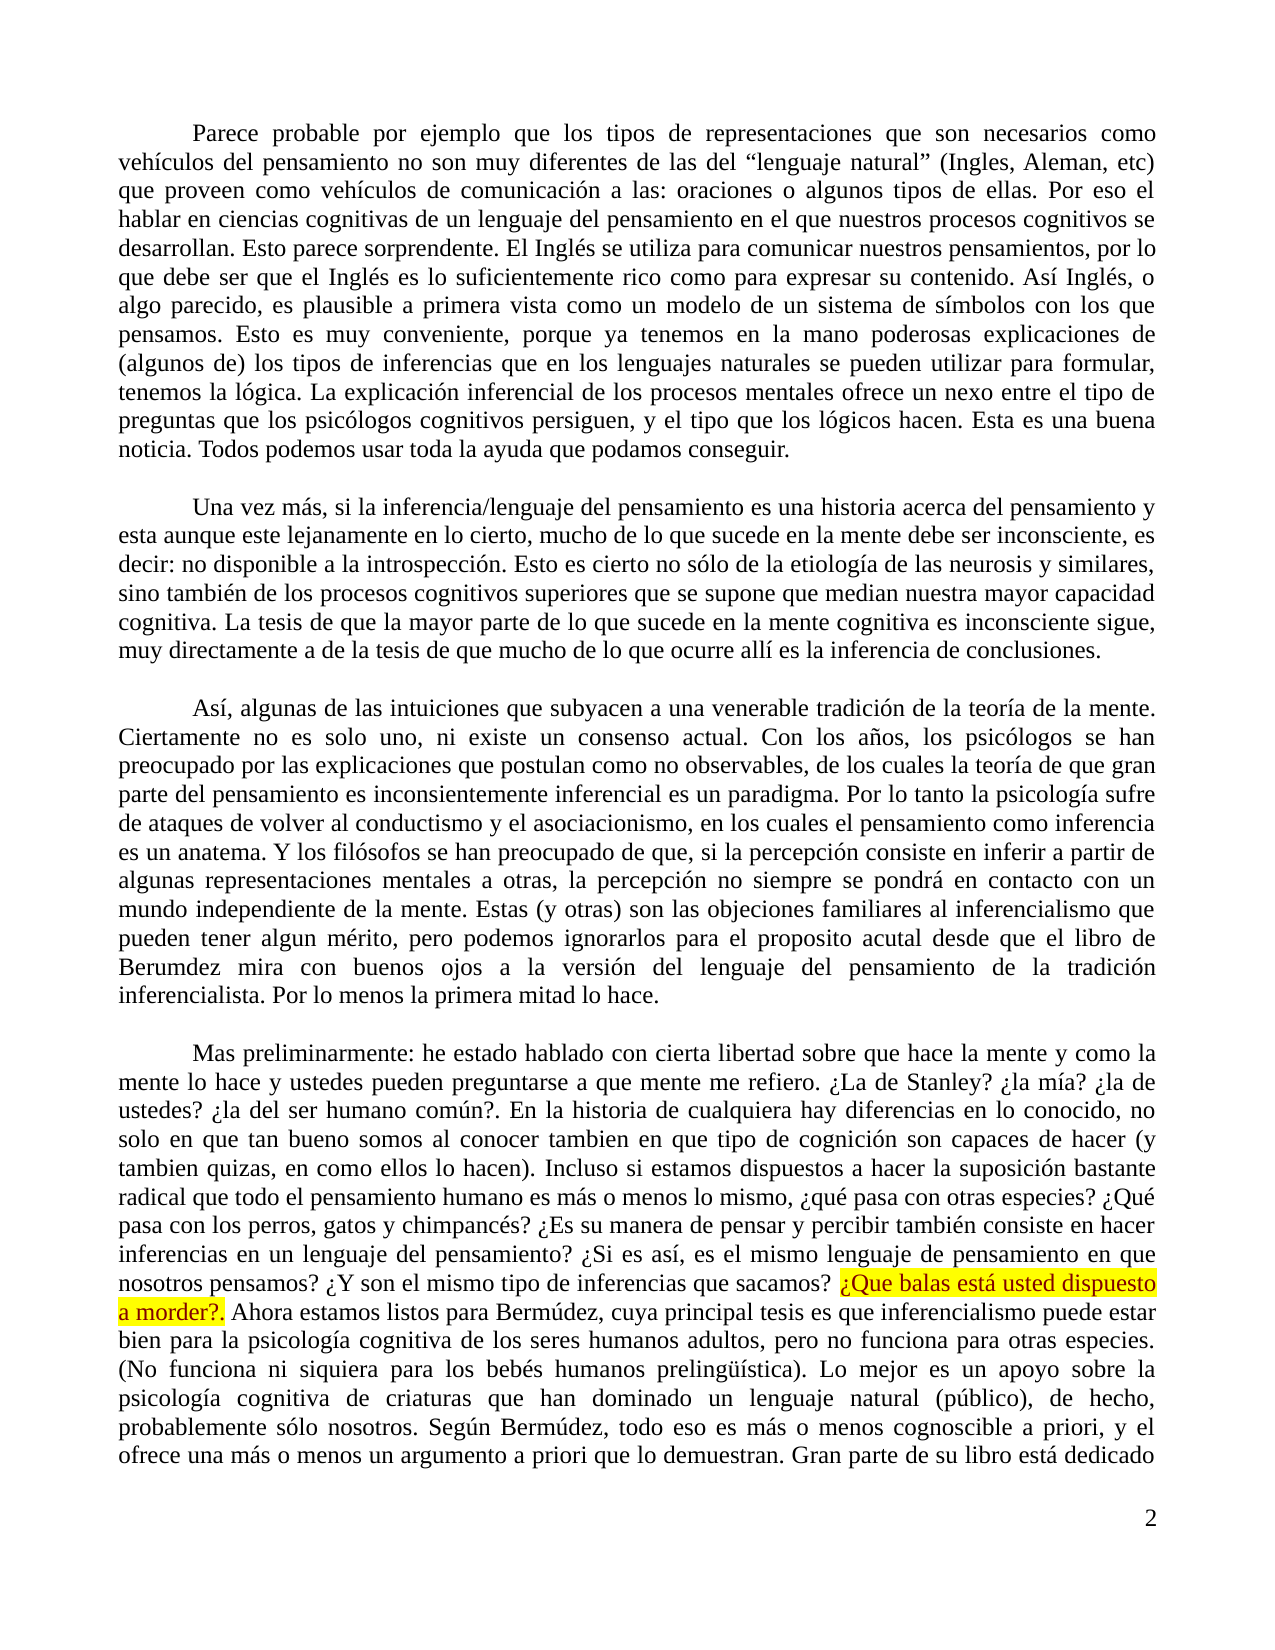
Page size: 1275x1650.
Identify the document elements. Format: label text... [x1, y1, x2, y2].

text Así, algunas de las intuiciones que subyacen a una venerable tradición de la teoría de la mente. Ciertamente no es solo uno, ni existe un consenso actual. Con los años, los psicólogos se han preocupado por las explicaciones que postulan como no observables, de los cuales la teoría de que gran parte del pensamiento es inconsientemente inferencial es un paradigma. Por lo tanto la psicología sufre de ataques de volver al conductismo y el asociacionismo, en los cuales el pensamiento como inferencia es un anatema. Y los filósofos se han preocupado de que, si la percepción consiste en inferir a partir de algunas representaciones mentales a otras, la percepción no siempre se pondrá en contacto con un mundo independiente de la mente. Estas (y otras) son las objeciones familiares al inferencialismo que pueden tener algun mérito, pero podemos ignorarlos para el proposito acutal desde que el libro de Berumdez mira con buenos ojos a la versión del lenguaje del pensamiento de la tradición inferencialista. Por lo menos la primera mitad lo hace. [118, 693, 1157, 1009]
text Mas preliminarmente: he estado hablado con cierta libertad sobre que hace la mente y como la mente lo hace y ustedes pueden preguntarse a que mente me refiero. ¿La de Stanley? ¿la mía? ¿la de ustedes? ¿la del ser humano común?. En la historia de cualquiera hay diferencias en lo conocido, no solo en que tan bueno somos al conocer tambien en que tipo de cognición son capaces de hacer (y tambien quizas, en como ellos lo hacen). Incluso si estamos dispuestos a hacer la suposición bastante radical que todo el pensamiento humano es más o menos lo mismo, ¿qué pasa con otras especies? ¿Qué pasa con los perros, gatos y chimpancés? ¿Es su manera de pensar y percibir también consiste en hacer inferencias en un lenguaje del pensamiento? ¿Si es así, es el mismo lenguaje de pensamiento en que nosotros pensamos? ¿Y son el mismo tipo de inferencias que sacamos? ¿Que balas está usted dispuesto a morder?. Ahora estamos listos para Bermúdez, cuya principal tesis es que inferencialismo puede estar bien para la psicología cognitiva de los seres humanos adultos, pero no funciona para otras especies. (No funciona ni siquiera para los bebés humanos prelingüística). Lo mejor es un apoyo sobre la psicología cognitiva de criaturas que han dominado un lenguaje natural (público), de hecho, probablemente sólo nosotros. Según Bermúdez, todo eso es más o menos cognoscible a priori, y el ofrece una más o menos un argumento a priori que lo demuestran. Gran parte de su libro está dedicado [118, 1038, 1157, 1469]
text Parece probable por ejemplo que los tipos de representaciones que son necesarios como vehículos del pensamiento no son muy diferentes de las del “lenguaje natural” (Ingles, Aleman, etc) que proveen como vehículos de comunicación a las: oraciones o algunos tipos de ellas. Por eso el hablar en ciencias cognitivas de un lenguaje del pensamiento en el que nuestros procesos cognitivos se desarrollan. Esto parece sorprendente. El Inglés se utiliza para comunicar nuestros pensamientos, por lo que debe ser que el Inglés es lo suficientemente rico como para expresar su contenido. Así Inglés, o algo parecido, es plausible a primera vista como un modelo de un sistema de símbolos con los que pensamos. Esto es muy conveniente, porque ya tenemos en la mano poderosas explicaciones de (algunos de) los tipos de inferencias que en los lenguajes naturales se pueden utilizar para formular, tenemos la lógica. La explicación inferencial de los procesos mentales ofrece un nexo entre el tipo de preguntas que los psicólogos cognitivos persiguen, y el tipo que los lógicos hacen. Esta es una buena noticia. Todos podemos usar toda la ayuda que podamos conseguir. [118, 118, 1157, 463]
text Una vez más, si la inferencia/lenguaje del pensamiento es una historia acerca del pensamiento y esta aunque este lejanamente en lo cierto, mucho de lo que sucede en la mente debe ser inconsciente, es decir: no disponible a la introspección. Esto es cierto no sólo de la etiología de las neurosis y similares, sino también de los procesos cognitivos superiores que se supone que median nuestra mayor capacidad cognitiva. La tesis de que la mayor parte de lo que sucede en la mente cognitiva es inconsciente sigue, muy directamente a de la tesis de que mucho de lo que ocurre allí es la inferencia de conclusiones. [118, 492, 1157, 664]
